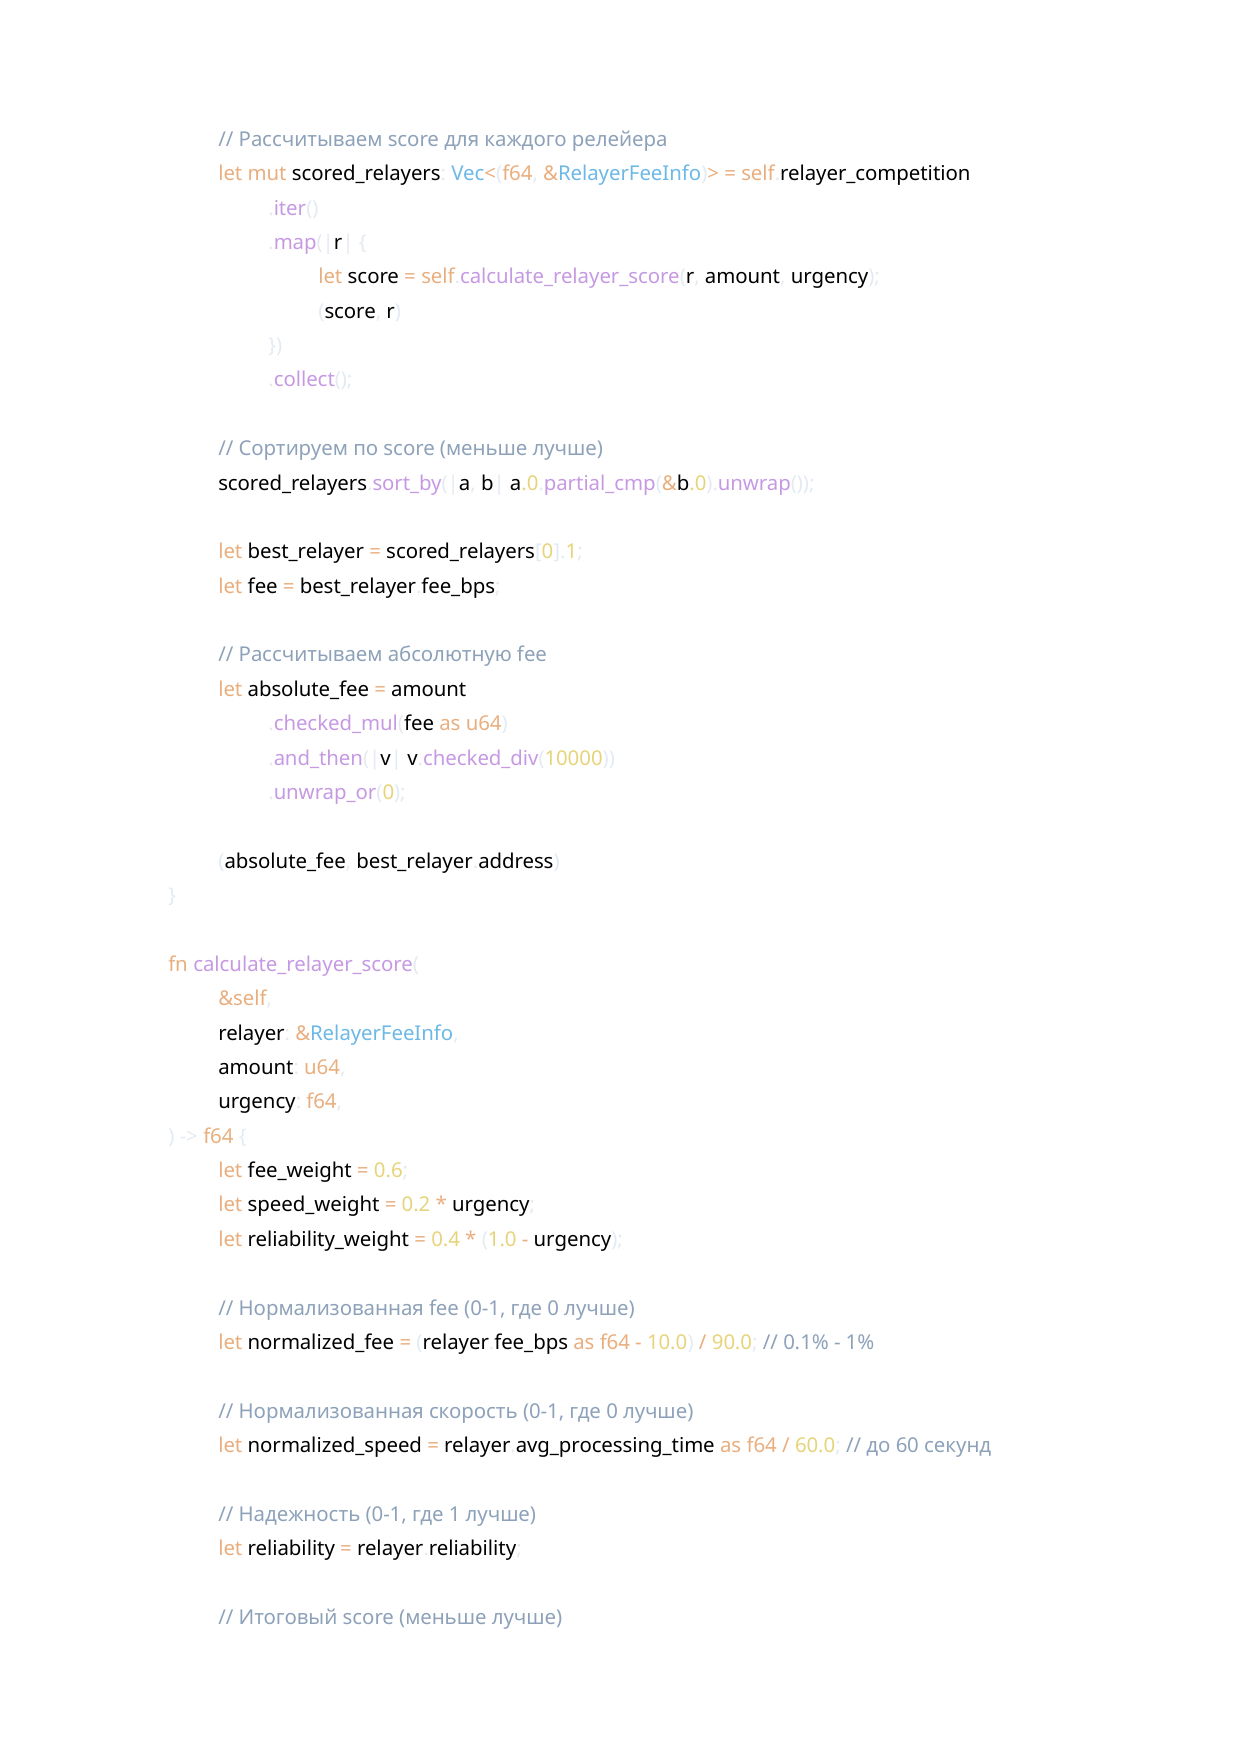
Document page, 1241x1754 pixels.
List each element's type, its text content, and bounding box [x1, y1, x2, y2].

text // Итоговый score (меньше лучше) [118, 1596, 1122, 1631]
text (absolute_fee, best_relayer.address) [118, 840, 1122, 874]
text let best_relayer = scored_relayers[0].1; [118, 531, 1122, 565]
text .collect(); [118, 359, 1122, 393]
text let fee_weight = 0.6; [118, 1149, 1122, 1184]
text .unwrap_or(0); [118, 771, 1122, 806]
text amount: u64, [118, 1046, 1122, 1081]
text let score = self.calculate_relayer_score(r, amount, urgency); [118, 256, 1122, 290]
text .map(|r| { [118, 221, 1122, 256]
text ) -> f64 { [118, 1115, 1122, 1149]
text let normalized_speed = relayer.avg_processing_time as f64 / 60.0; // до 60 секунд [118, 1424, 1122, 1459]
text // Нормализованная скорость (0-1, где 0 лучше) [118, 1390, 1122, 1424]
text scored_relayers.sort_by(|a, b| a.0.partial_cmp(&b.0).unwrap()); [118, 462, 1122, 496]
text let normalized_fee = (relayer.fee_bps as f64 - 10.0) / 90.0; // 0.1% - 1% [118, 1321, 1122, 1356]
text // Сортируем по score (меньше лучше) [118, 427, 1122, 462]
text // Рассчитываем score для каждого релейера [118, 118, 1122, 152]
text let fee = best_relayer.fee_bps; [118, 565, 1122, 599]
text &self, [118, 977, 1122, 1012]
text // Надежность (0-1, где 1 лучше) [118, 1493, 1122, 1527]
text .checked_mul(fee as u64) [118, 702, 1122, 737]
text let speed_weight = 0.2 * urgency; [118, 1184, 1122, 1218]
text }) [118, 324, 1122, 359]
text // Нормализованная fee (0-1, где 0 лучше) [118, 1287, 1122, 1321]
text .iter() [118, 187, 1122, 221]
text // Рассчитываем абсолютную fee [118, 634, 1122, 668]
text } [118, 874, 1122, 909]
text let mut scored_relayers: Vec<(f64, &RelayerFeeInfo)> = self.relayer_competition [118, 152, 1122, 187]
text let reliability = relayer.reliability; [118, 1527, 1122, 1562]
text let absolute_fee = amount [118, 668, 1122, 702]
text relayer: &RelayerFeeInfo, [118, 1012, 1122, 1046]
text fn calculate_relayer_score( [118, 943, 1122, 977]
text .and_then(|v| v.checked_div(10000)) [118, 737, 1122, 771]
text urgency: f64, [118, 1081, 1122, 1115]
text let reliability_weight = 0.4 * (1.0 - urgency); [118, 1218, 1122, 1252]
text (score, r) [118, 290, 1122, 324]
